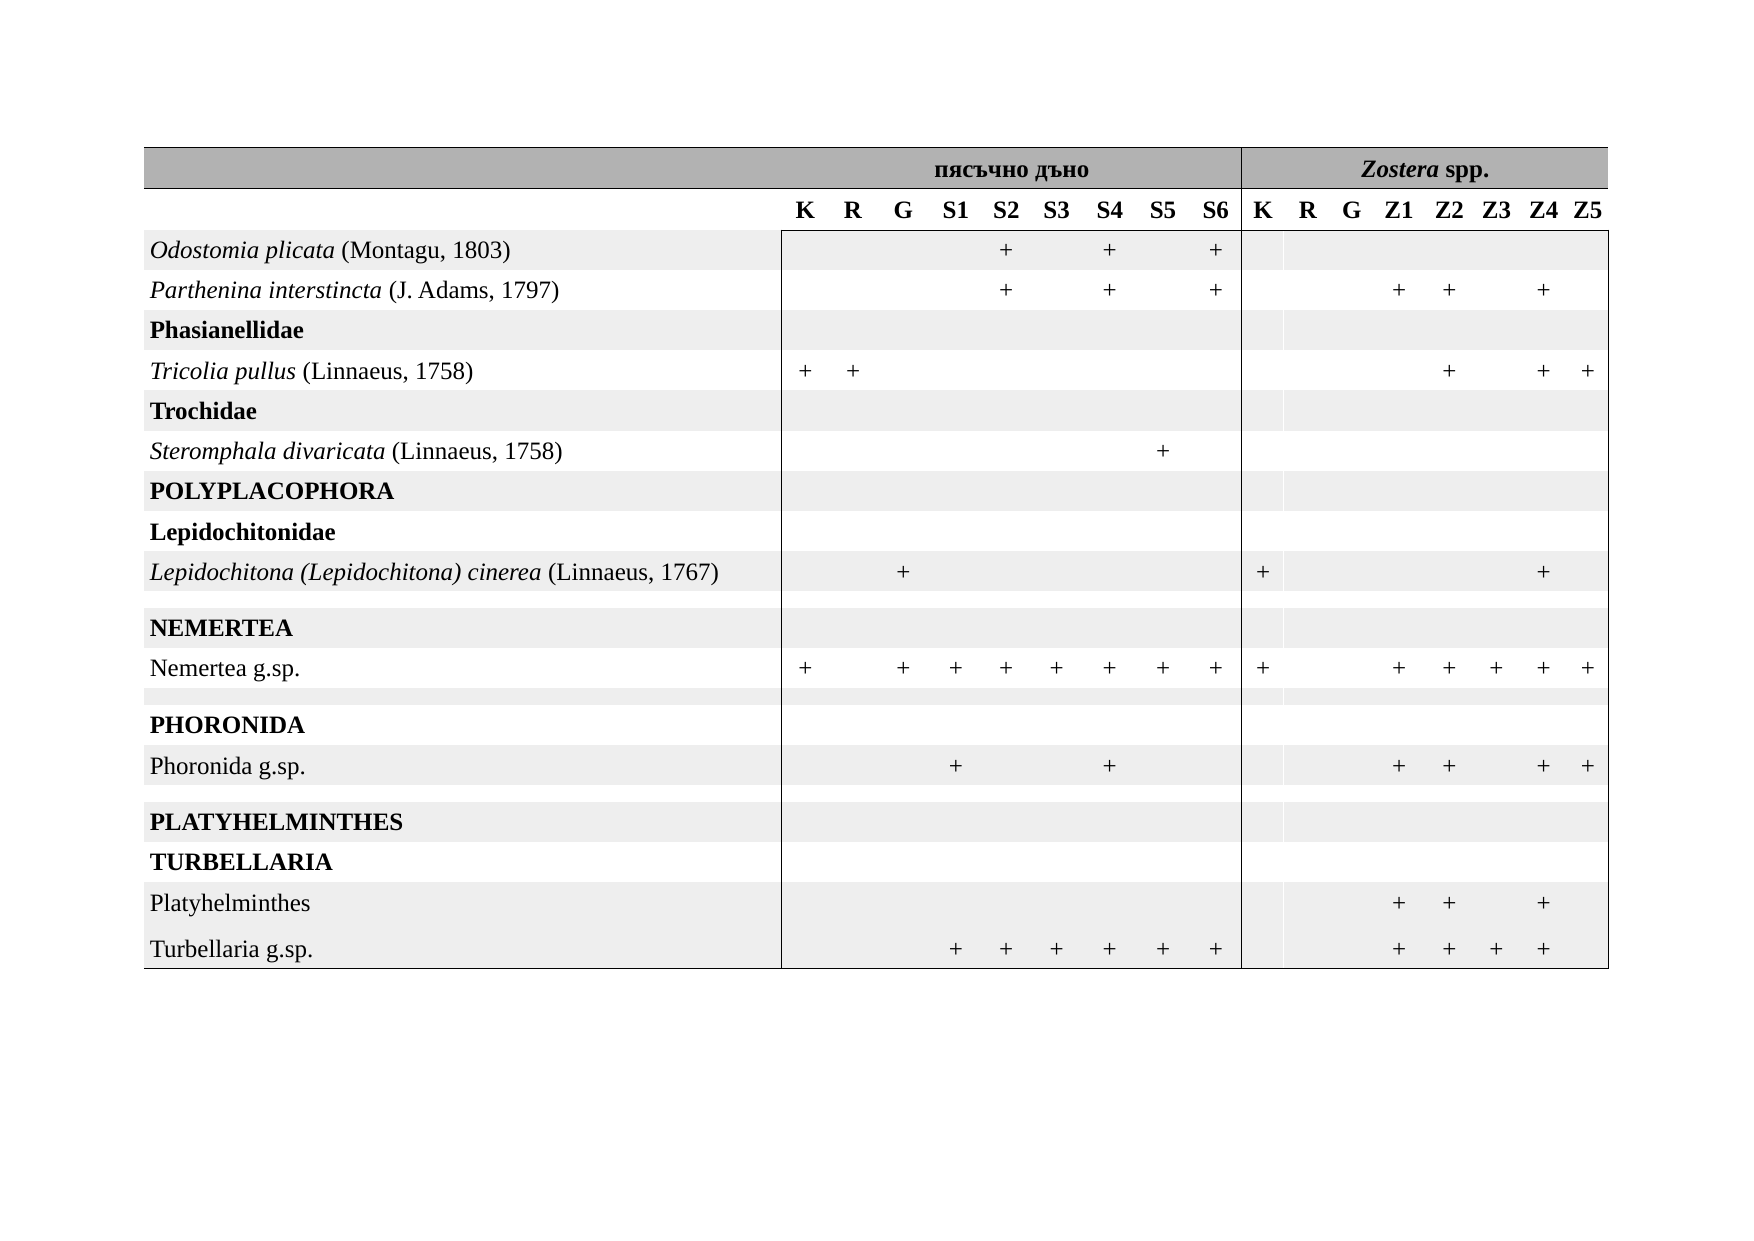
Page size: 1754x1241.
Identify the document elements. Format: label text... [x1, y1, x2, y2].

table_cell [1372, 591, 1426, 608]
table_cell [829, 922, 877, 968]
table_cell [929, 231, 982, 270]
table_cell [1284, 705, 1331, 745]
table_cell [1242, 270, 1283, 310]
table_cell [1372, 842, 1426, 882]
table_cell + [1520, 648, 1567, 688]
table_cell [1083, 608, 1136, 648]
table_cell [1520, 431, 1567, 471]
table_cell [1030, 745, 1083, 785]
table_cell + [1372, 882, 1426, 922]
table_cell S4 [1083, 189, 1136, 229]
table_cell [829, 745, 877, 785]
table_cell [1083, 688, 1136, 705]
table_cell [877, 745, 929, 785]
table_cell [929, 802, 982, 842]
table_cell G [877, 189, 929, 229]
table_cell [1284, 231, 1331, 270]
table_cell [1372, 785, 1426, 802]
table_cell + [1426, 350, 1472, 390]
table_cell + [877, 648, 929, 688]
table_cell [877, 310, 929, 350]
table_cell [1242, 310, 1283, 350]
table_cell [877, 785, 929, 802]
table_cell [1136, 802, 1189, 842]
table_cell [1030, 471, 1083, 511]
table_cell [1284, 882, 1331, 922]
table_cell K [781, 189, 829, 229]
table_cell [1567, 882, 1608, 922]
table_cell [1284, 922, 1331, 968]
table_cell [1030, 688, 1083, 705]
table_cell [929, 608, 982, 648]
table_cell [1284, 785, 1331, 802]
table_cell [1136, 350, 1189, 390]
table_cell + [1426, 922, 1472, 968]
table_cell [1030, 608, 1083, 648]
table_cell [1472, 802, 1520, 842]
table_cell [877, 608, 929, 648]
table_cell [1189, 608, 1241, 648]
table_cell [1472, 511, 1520, 551]
table_cell S5 [1136, 189, 1189, 229]
table_cell [1331, 705, 1372, 745]
table_cell [929, 705, 982, 745]
table_cell [1284, 608, 1331, 648]
table_cell [1426, 431, 1472, 471]
table_cell + [1083, 745, 1136, 785]
table_cell [982, 882, 1030, 922]
table_cell [1331, 802, 1372, 842]
table_cell [1426, 310, 1472, 350]
table_cell [782, 511, 829, 551]
table_cell [1331, 591, 1372, 608]
table_cell K [1242, 189, 1283, 229]
table_cell [1331, 688, 1372, 705]
table_cell [1426, 608, 1472, 648]
table_cell [829, 648, 877, 688]
table_cell [1567, 431, 1608, 471]
table_cell [829, 270, 877, 310]
table_cell [1472, 842, 1520, 882]
table_cell [1189, 705, 1241, 745]
table_cell [1030, 802, 1083, 842]
table_cell [1331, 882, 1372, 922]
table_cell [1189, 310, 1241, 350]
table_cell [1472, 310, 1520, 350]
table_cell [144, 688, 781, 705]
table_cell [782, 785, 829, 802]
table_cell [1030, 551, 1083, 591]
table_cell [829, 802, 877, 842]
table_cell [982, 390, 1030, 431]
table_cell [1331, 551, 1372, 591]
table_cell [982, 511, 1030, 551]
table_cell [929, 511, 982, 551]
table_cell [1284, 431, 1331, 471]
table_cell [1331, 648, 1372, 688]
table_cell + [1372, 922, 1426, 968]
table_cell [1472, 270, 1520, 310]
table_cell [1331, 231, 1372, 270]
table_cell [1083, 785, 1136, 802]
table_cell [782, 591, 829, 608]
table_cell [1136, 882, 1189, 922]
table_cell [1567, 802, 1608, 842]
table_cell [1242, 745, 1283, 785]
table_cell [1242, 882, 1283, 922]
table_cell Z2 [1426, 189, 1472, 229]
table_cell [1189, 591, 1241, 608]
table_cell Z3 [1472, 189, 1520, 229]
table_cell [782, 882, 829, 922]
table_cell [1472, 551, 1520, 591]
table_cell [1242, 431, 1283, 471]
table_cell [1426, 511, 1472, 551]
table_cell [1426, 785, 1472, 802]
table_cell + [782, 350, 829, 390]
table_cell [877, 688, 929, 705]
table_cell [877, 231, 929, 270]
table_cell R [829, 189, 877, 229]
table_cell [1472, 431, 1520, 471]
table_cell [1372, 608, 1426, 648]
table_cell [782, 231, 829, 270]
table_cell [1472, 705, 1520, 745]
table_cell [1372, 350, 1426, 390]
table_cell [1372, 688, 1426, 705]
table_cell [877, 842, 929, 882]
table_cell + [929, 648, 982, 688]
table_cell [1136, 842, 1189, 882]
table_cell [1520, 231, 1567, 270]
table_cell [877, 390, 929, 431]
table_cell [1083, 591, 1136, 608]
table_cell + [1520, 922, 1567, 968]
table_cell Z5 [1567, 189, 1608, 229]
table_cell [1030, 350, 1083, 390]
table_cell [1242, 705, 1283, 745]
table_cell [1083, 511, 1136, 551]
table_cell [1426, 842, 1472, 882]
table_cell [1426, 551, 1472, 591]
table_cell + [1083, 231, 1136, 270]
table_cell Turbellaria g.sp. [144, 922, 781, 968]
table_cell [1189, 471, 1241, 511]
table_cell [1331, 745, 1372, 785]
table_cell + [929, 922, 982, 968]
table_cell [982, 350, 1030, 390]
table_cell [1189, 785, 1241, 802]
table_cell [829, 551, 877, 591]
table_cell [1189, 390, 1241, 431]
table_cell Trochidae [144, 390, 781, 431]
table_cell [1083, 390, 1136, 431]
table_cell [829, 431, 877, 471]
table_cell [1189, 802, 1241, 842]
table_cell [877, 591, 929, 608]
table_cell + [1567, 745, 1608, 785]
table_cell Tricolia pullus (Linnaeus, 1758) [144, 350, 781, 390]
table_cell [1030, 882, 1083, 922]
table_cell [1030, 511, 1083, 551]
table_cell [829, 390, 877, 431]
table_cell [1136, 705, 1189, 745]
table_cell [782, 608, 829, 648]
table_cell + [1189, 270, 1241, 310]
table_cell [1242, 591, 1283, 608]
table_cell + [1189, 648, 1241, 688]
table_cell [982, 802, 1030, 842]
table_cell [1426, 471, 1472, 511]
table_cell + [1136, 648, 1189, 688]
table_cell Phoronida g.sp. [144, 745, 781, 785]
table_cell [829, 842, 877, 882]
table_cell [1284, 350, 1331, 390]
table_cell [1030, 591, 1083, 608]
table_cell [1284, 390, 1331, 431]
table_cell [1331, 785, 1372, 802]
table_cell [877, 882, 929, 922]
table_cell [1136, 591, 1189, 608]
table_cell PHORONIDA [144, 705, 781, 745]
table_cell [1284, 745, 1331, 785]
table_cell [1189, 745, 1241, 785]
table_cell [829, 882, 877, 922]
table_cell [782, 922, 829, 968]
table_cell + [1426, 270, 1472, 310]
table_cell [1372, 310, 1426, 350]
table_cell [1567, 390, 1608, 431]
table_cell [1030, 705, 1083, 745]
table_cell [782, 688, 829, 705]
table_cell [1331, 350, 1372, 390]
table_cell Platyhelminthes [144, 882, 781, 922]
table_cell [1030, 310, 1083, 350]
table_cell + [1426, 882, 1472, 922]
table_cell Odostomia plicata (Montagu, 1803) [144, 230, 781, 270]
table_cell [782, 270, 829, 310]
table_cell [982, 688, 1030, 705]
table_cell [982, 471, 1030, 511]
table_cell TURBELLARIA [144, 842, 781, 882]
table_cell [1030, 270, 1083, 310]
table_cell + [1567, 648, 1608, 688]
table_cell [1331, 608, 1372, 648]
table_cell [1030, 390, 1083, 431]
table_cell + [877, 551, 929, 591]
table_cell + [1030, 922, 1083, 968]
table_cell [1372, 471, 1426, 511]
table_cell [1520, 390, 1567, 431]
table_cell [1083, 882, 1136, 922]
table_cell S3 [1030, 189, 1083, 229]
table_cell [1083, 802, 1136, 842]
table_cell [1242, 231, 1283, 270]
table_cell [1284, 802, 1331, 842]
table_cell [1189, 882, 1241, 922]
table_cell [982, 551, 1030, 591]
table_cell [1520, 511, 1567, 551]
table_cell + [1242, 648, 1283, 688]
table_cell [929, 310, 982, 350]
table_cell [1284, 310, 1331, 350]
table_cell [1520, 608, 1567, 648]
table_cell [877, 705, 929, 745]
table_cell + [1520, 882, 1567, 922]
table_cell [929, 688, 982, 705]
table_cell + [929, 745, 982, 785]
table_cell [982, 785, 1030, 802]
table_cell [1426, 591, 1472, 608]
table_cell [877, 431, 929, 471]
table_cell [1567, 231, 1608, 270]
table_cell [829, 471, 877, 511]
table_cell [877, 270, 929, 310]
table_cell + [1520, 551, 1567, 591]
table_cell [1136, 471, 1189, 511]
table_cell [1426, 390, 1472, 431]
table_cell [1520, 842, 1567, 882]
table_cell [982, 608, 1030, 648]
table_cell + [1472, 922, 1520, 968]
table_cell [1083, 842, 1136, 882]
table_cell [982, 431, 1030, 471]
table_cell [1242, 785, 1283, 802]
table_cell [1136, 310, 1189, 350]
table_cell [1520, 785, 1567, 802]
table_cell [1242, 390, 1283, 431]
table_cell [829, 591, 877, 608]
table_cell [929, 471, 982, 511]
table_cell [1331, 270, 1372, 310]
table_cell [1331, 511, 1372, 551]
table_cell [929, 431, 982, 471]
table_cell [144, 785, 781, 802]
table_cell S2 [982, 189, 1030, 229]
table_cell [1567, 270, 1608, 310]
table_cell [1520, 310, 1567, 350]
table_cell Z1 [1372, 189, 1426, 229]
table_cell [929, 591, 982, 608]
table_cell R [1284, 189, 1331, 229]
table_cell [1331, 842, 1372, 882]
table_cell [1136, 785, 1189, 802]
table_cell [1284, 551, 1331, 591]
table_cell [1284, 591, 1331, 608]
table_cell [1372, 431, 1426, 471]
table_cell [1372, 802, 1426, 842]
table_cell + [1136, 922, 1189, 968]
table_cell + [982, 270, 1030, 310]
table_cell + [1136, 431, 1189, 471]
table_cell [1426, 231, 1472, 270]
table_cell [1242, 511, 1283, 551]
table_cell [1567, 310, 1608, 350]
table_cell [1472, 608, 1520, 648]
table_cell [1284, 471, 1331, 511]
table_cell [829, 310, 877, 350]
table_cell [1284, 842, 1331, 882]
table_cell + [1372, 648, 1426, 688]
table_cell [1372, 511, 1426, 551]
table_cell [1567, 842, 1608, 882]
table_cell [1136, 390, 1189, 431]
table_cell + [1030, 648, 1083, 688]
table_cell + [1426, 745, 1472, 785]
table_cell [144, 591, 781, 608]
table_cell Lepidochitona (Lepidochitona) cinerea (Linnaeus, 1767) [144, 551, 781, 591]
table_cell Steromphala divaricata (Linnaeus, 1758) [144, 431, 781, 471]
table_cell [1426, 705, 1472, 745]
table_cell [1472, 785, 1520, 802]
table_cell [1189, 688, 1241, 705]
table_cell [1136, 688, 1189, 705]
table_cell S6 [1189, 189, 1241, 229]
table_cell [1242, 802, 1283, 842]
table_cell + [1083, 922, 1136, 968]
table_cell [1472, 591, 1520, 608]
table_cell + [1372, 270, 1426, 310]
table_cell [1472, 231, 1520, 270]
table_cell [1567, 471, 1608, 511]
table_cell [782, 745, 829, 785]
table_cell + [1520, 350, 1567, 390]
table_cell [929, 842, 982, 882]
table_cell [1567, 511, 1608, 551]
table_cell [929, 270, 982, 310]
table_cell [1567, 688, 1608, 705]
table_cell [1331, 471, 1372, 511]
table_cell [1242, 471, 1283, 511]
table_cell [1083, 431, 1136, 471]
table_cell [782, 431, 829, 471]
table_cell [1520, 705, 1567, 745]
table_cell Lepidochitonidae [144, 511, 781, 551]
table_cell [1372, 705, 1426, 745]
table_cell [929, 785, 982, 802]
table_cell [929, 551, 982, 591]
table_cell + [1242, 551, 1283, 591]
table_cell [1189, 431, 1241, 471]
table_cell [1567, 591, 1608, 608]
table_cell [1083, 705, 1136, 745]
table_cell [829, 511, 877, 551]
table_cell [1189, 551, 1241, 591]
table_cell [1242, 608, 1283, 648]
table_cell [1472, 390, 1520, 431]
table_cell [1331, 431, 1372, 471]
table_cell [1083, 471, 1136, 511]
table_cell + [1520, 745, 1567, 785]
table_cell + [1189, 922, 1241, 968]
table_cell + [982, 231, 1030, 270]
table_cell [877, 922, 929, 968]
table_cell + [1189, 231, 1241, 270]
table_cell [1189, 511, 1241, 551]
table_cell S1 [929, 189, 982, 229]
table_cell [1189, 350, 1241, 390]
table_cell + [1372, 745, 1426, 785]
table_cell [1136, 270, 1189, 310]
table_cell [782, 802, 829, 842]
table_cell [1083, 310, 1136, 350]
table_cell Z4 [1520, 189, 1567, 229]
table_cell Nemertea g.sp. [144, 648, 781, 688]
table_cell Phasianellidae [144, 310, 781, 350]
table_cell [982, 591, 1030, 608]
table_cell [782, 705, 829, 745]
table_cell [1189, 842, 1241, 882]
table_cell [877, 511, 929, 551]
table_cell [1331, 310, 1372, 350]
table_cell NEMERTEA [144, 608, 781, 648]
table_cell [1284, 511, 1331, 551]
table_cell + [982, 922, 1030, 968]
table_cell [1567, 922, 1608, 968]
table_cell [782, 310, 829, 350]
table_cell [829, 705, 877, 745]
table_cell [1372, 551, 1426, 591]
table_cell [1136, 608, 1189, 648]
table_cell [877, 802, 929, 842]
table_header пясъчно дъно [781, 148, 1241, 188]
table_cell [1472, 688, 1520, 705]
table_header Zostera spp. [1242, 148, 1608, 188]
table_cell [1284, 688, 1331, 705]
table_cell [829, 688, 877, 705]
table_cell [1472, 471, 1520, 511]
table_cell + [829, 350, 877, 390]
table_cell [1567, 608, 1608, 648]
table_cell + [1567, 350, 1608, 390]
table_cell + [1083, 648, 1136, 688]
table_cell [877, 350, 929, 390]
table_cell G [1331, 189, 1372, 229]
table_cell [1567, 551, 1608, 591]
table_cell [1426, 688, 1472, 705]
table_cell [144, 189, 781, 229]
table_cell [1030, 231, 1083, 270]
table_cell [1331, 390, 1372, 431]
table_cell [782, 842, 829, 882]
table_cell + [782, 648, 829, 688]
table_cell [1242, 922, 1283, 968]
table_cell [929, 350, 982, 390]
table_cell [1372, 231, 1426, 270]
table_cell [982, 705, 1030, 745]
table_cell [1284, 270, 1331, 310]
table_cell [1030, 431, 1083, 471]
table_cell [1331, 922, 1372, 968]
table_cell [1083, 551, 1136, 591]
table_cell [877, 471, 929, 511]
table_cell [1242, 842, 1283, 882]
table_cell [782, 551, 829, 591]
table_cell + [1472, 648, 1520, 688]
table_cell [929, 390, 982, 431]
table_cell [1567, 705, 1608, 745]
table_cell [1136, 231, 1189, 270]
table_cell [829, 608, 877, 648]
table_cell [1136, 551, 1189, 591]
table_cell [1520, 688, 1567, 705]
table_cell [829, 785, 877, 802]
table_cell [1136, 745, 1189, 785]
table_cell Parthenina interstincta (J. Adams, 1797) [144, 270, 781, 310]
table_cell [929, 882, 982, 922]
table_cell [1372, 390, 1426, 431]
table_cell [1030, 785, 1083, 802]
table_cell [1472, 745, 1520, 785]
table_cell [1520, 591, 1567, 608]
table_cell + [1426, 648, 1472, 688]
table_cell [1472, 350, 1520, 390]
table_cell [982, 745, 1030, 785]
table_cell [1426, 802, 1472, 842]
table_cell [1242, 688, 1283, 705]
table_cell [782, 471, 829, 511]
table_cell [1472, 882, 1520, 922]
table_cell [982, 842, 1030, 882]
table_cell POLYPLACOPHORA [144, 471, 781, 511]
table_cell + [982, 648, 1030, 688]
table_cell PLATYHELMINTHES [144, 802, 781, 842]
table_cell [782, 390, 829, 431]
table_header [144, 148, 781, 188]
table_cell [982, 310, 1030, 350]
table_cell + [1083, 270, 1136, 310]
table_cell [1520, 471, 1567, 511]
table_cell + [1520, 270, 1567, 310]
table_cell [1136, 511, 1189, 551]
table_cell [1030, 842, 1083, 882]
table_cell [1284, 648, 1331, 688]
table_cell [1242, 350, 1283, 390]
table_cell [829, 231, 877, 270]
table_cell [1567, 785, 1608, 802]
table_cell [1520, 802, 1567, 842]
table_cell [1083, 350, 1136, 390]
